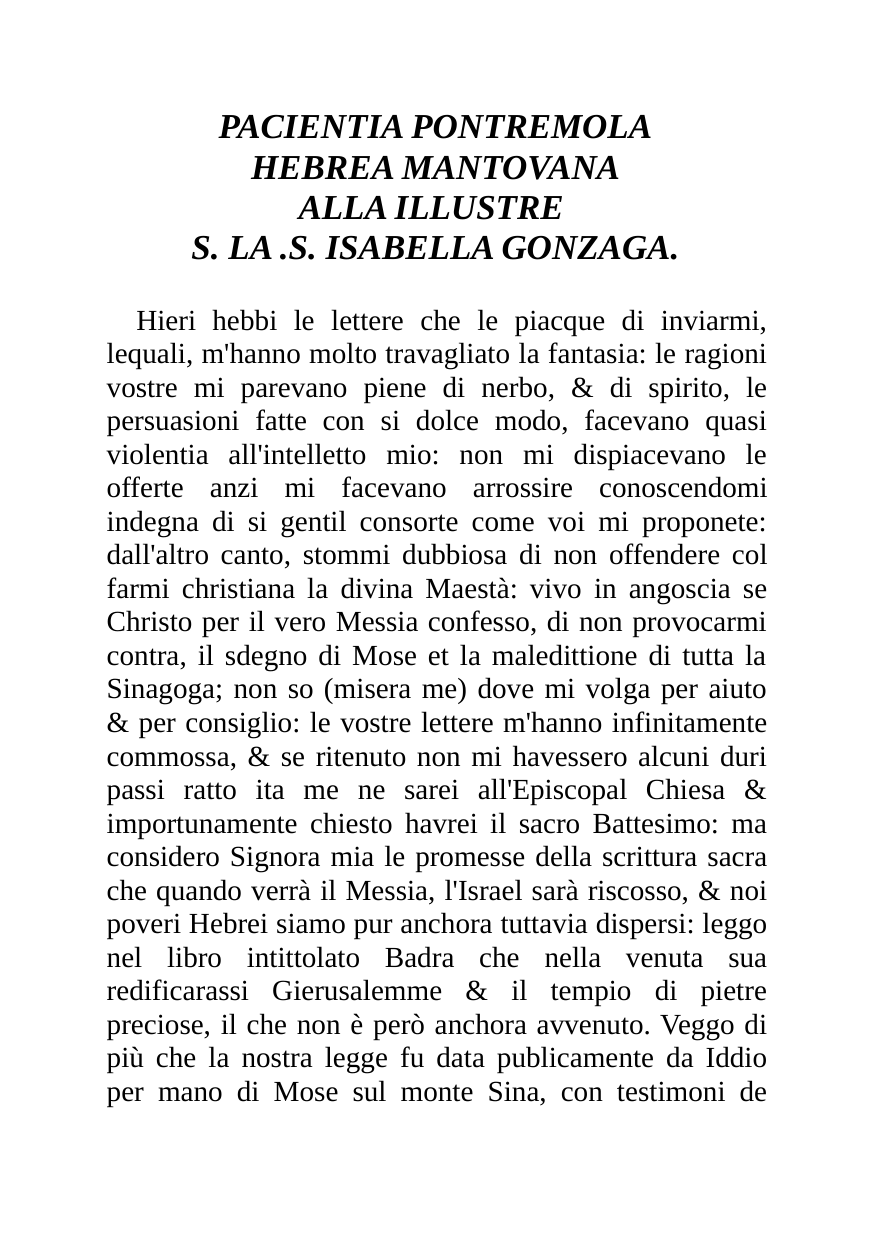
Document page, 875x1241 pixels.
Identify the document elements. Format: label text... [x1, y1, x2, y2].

text Hieri hebbi le lettere che le piacque di inviarmi, lequali, m'hanno molto travagliato la fantasia: le ragioni vostre mi parevano piene di nerbo, & di spirito, le persuasioni fatte con si dolce modo, facevano quasi violentia all'intelletto mio: non mi dispiacevano le offerte anzi mi facevano arrossire conoscendomi indegna di si gentil consorte come voi mi proponete: dall'altro canto, stommi dubbiosa di non offendere col farmi christiana la divina Maestà: vivo in angoscia se Christo per il vero Messia confesso, di non provocarmi contra, il sdegno di Mose et la maledittione di tutta la Sinagoga; non so (misera me) dove mi volga per aiuto & per consiglio: le vostre lettere m'hanno infinitamente commossa, & se ritenuto non mi havessero alcuni duri passi ratto ita me ne sarei all'Episcopal Chiesa & importunamente chiesto havrei il sacro Battesimo: ma considero Signora mia le promesse della scrittura sacra che quando verrà il Messia, l'Israel sarà riscosso, & noi poveri Hebrei siamo pur anchora tuttavia dispersi: leggo nel libro intittolato Badra che nella venuta sua redificarassi Gierusalemme & il tempio di pietre preciose, il che non è però anchora avvenuto. Veggo di più che la nostra legge fu data publicamente da Iddio per mano di Mose sul monte Sina, con testimoni de [106, 303, 768, 1108]
subtitle PACIENTIA PONTREMOLA HEBREA MANTOVANA ALLA ILLUSTRE S. LA .S. ISABELLA GONZAGA. [106, 106, 768, 267]
